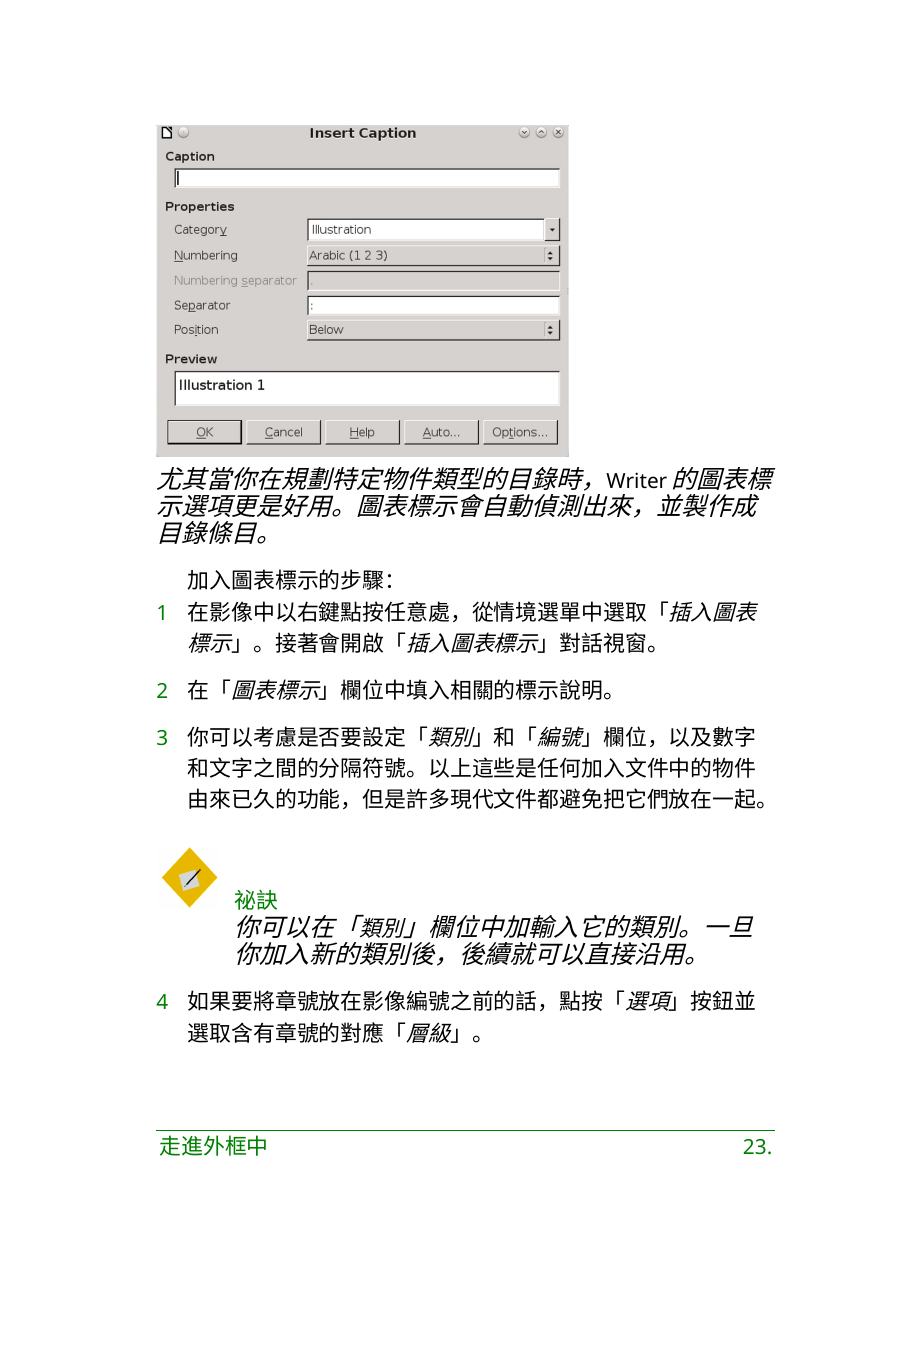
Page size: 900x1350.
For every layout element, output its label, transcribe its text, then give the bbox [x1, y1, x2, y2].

table_header [156, 125, 775, 459]
picture [156, 125, 569, 457]
text 加入圖表標示的步驟： [156, 564, 775, 595]
text 你可以在「類別」欄位中加輸入它的類別。一旦你加入新的類別後，後續就可以直接沿用。 [234, 915, 775, 969]
list 你可以考慮是否要設定「類別」和「編號」欄位，以及數字和文字之間的分隔符號。以上這些是任何加入文件中的物件由來已久的功能，但是許多現代文件都避免把它們放在一起。 [156, 720, 775, 814]
picture [157, 846, 220, 909]
list 在影像中以右鍵點按任意處，從情境選單中選取「插入圖表標示」。接著會開啟「插入圖表標示」對話視窗。 [156, 595, 775, 658]
list 祕訣 [156, 845, 775, 915]
table_cell 尤其當你在規劃特定物件類型的目錄時，Writer的圖表標示選項更是好用。圖表標示會自動偵測出來，並製作成目錄條目。 [156, 459, 775, 548]
list 在「圖表標示」欄位中填入相關的標示說明。 [156, 673, 775, 704]
list 如果要將章號放在影像編號之前的話，點按「選項」按鈕並選取含有章號的對應「層級」。 [156, 985, 775, 1047]
